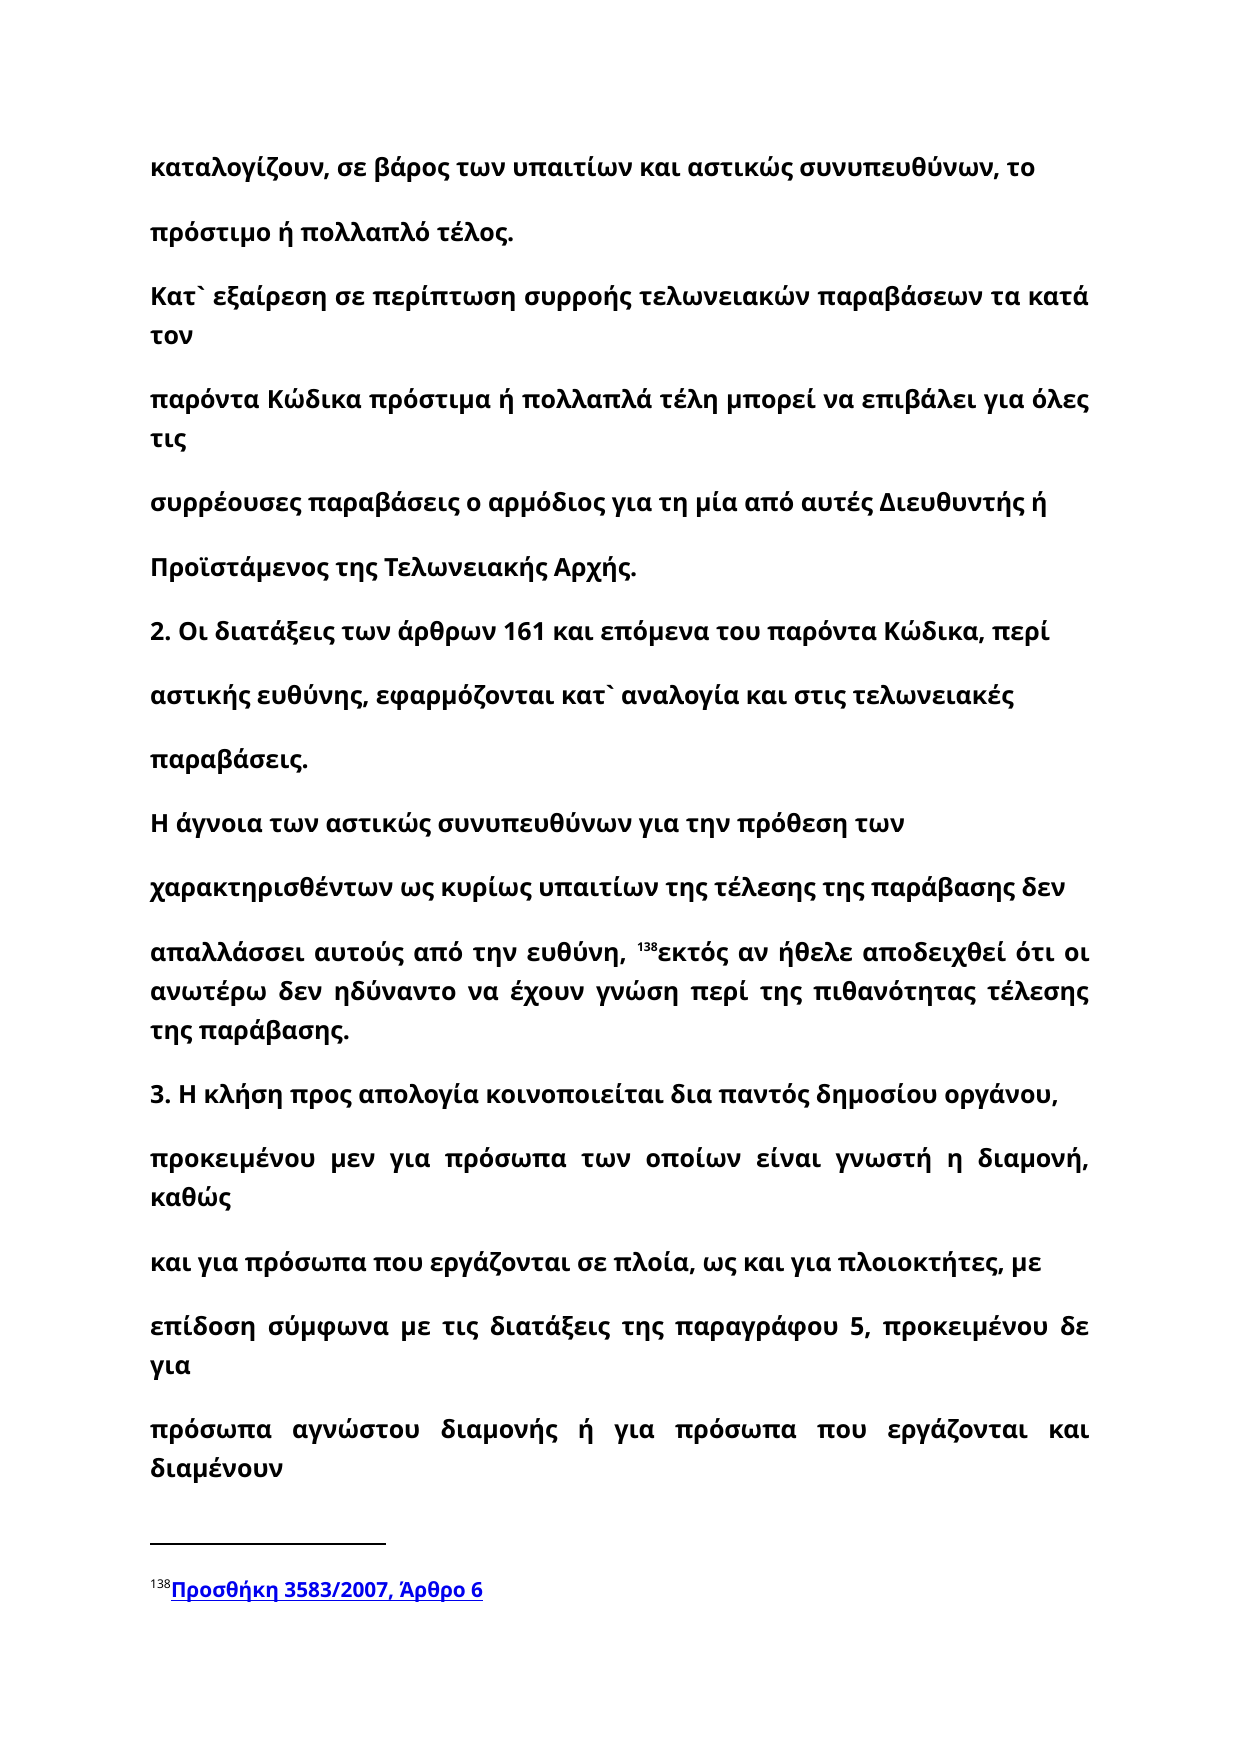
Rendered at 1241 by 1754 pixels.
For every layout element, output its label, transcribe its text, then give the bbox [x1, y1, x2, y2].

text 3. Η κλήση προς απολογία κοινοποιείται δια παντός δημοσίου οργάνου, [150, 1077, 1090, 1111]
text συρρέουσες παραβάσεις ο αρμόδιος για τη μία από αυτές Διευθυντής ή [150, 485, 1090, 519]
text απαλλάσσει αυτούς από την ευθύνη, εκτός αν ήθελε αποδειχθεί ότι οι ανωτέρω δεν ηδύναντο να έχουν γνώση περί της πιθανότητας τέλεσης της παράβασης. [150, 934, 1090, 1047]
text Προϊστάμενος της Τελωνειακής Αρχής. [150, 549, 1090, 583]
text χαρακτηρισθέντων ως κυρίως υπαιτίων της τέλεσης της παράβασης δεν [150, 870, 1090, 904]
text παρόντα Κώδικα πρόστιμα ή πολλαπλά τέλη μπορεί να επιβάλει για όλες τις [150, 382, 1090, 455]
text επίδοση σύμφωνα με τις διατάξεις της παραγράφου 5, προκειμένου δε για [150, 1308, 1090, 1382]
text παραβάσεις. [150, 742, 1090, 776]
text πρόστιμο ή πολλαπλό τέλος. [150, 214, 1090, 248]
text προκειμένου μεν για πρόσωπα των οποίων είναι γνωστή η διαμονή, καθώς [150, 1141, 1090, 1214]
text αστικής ευθύνης, εφαρμόζονται κατ` αναλογία και στις τελωνειακές [150, 677, 1090, 712]
text και για πρόσωπα που εργάζονται σε πλοία, ως και για πλοιοκτήτες, με [150, 1244, 1090, 1278]
text πρόσωπα αγνώστου διαμονής ή για πρόσωπα που εργάζονται και διαμένουν [150, 1412, 1090, 1485]
text Κατ` εξαίρεση σε περίπτωση συρροής τελωνειακών παραβάσεων τα κατά τον [150, 278, 1090, 352]
text 2. Οι διατάξεις των άρθρων 161 και επόμενα του παρόντα Κώδικα, περί [150, 613, 1090, 647]
text καταλογίζουν, σε βάρος των υπαιτίων και αστικώς συνυπευθύνων, το [150, 150, 1090, 184]
text Προσθήκη 3583/2007, Άρθρο 6 [150, 1576, 1090, 1604]
text Η άγνοια των αστικώς συνυπευθύνων για την πρόθεση των [150, 806, 1090, 840]
